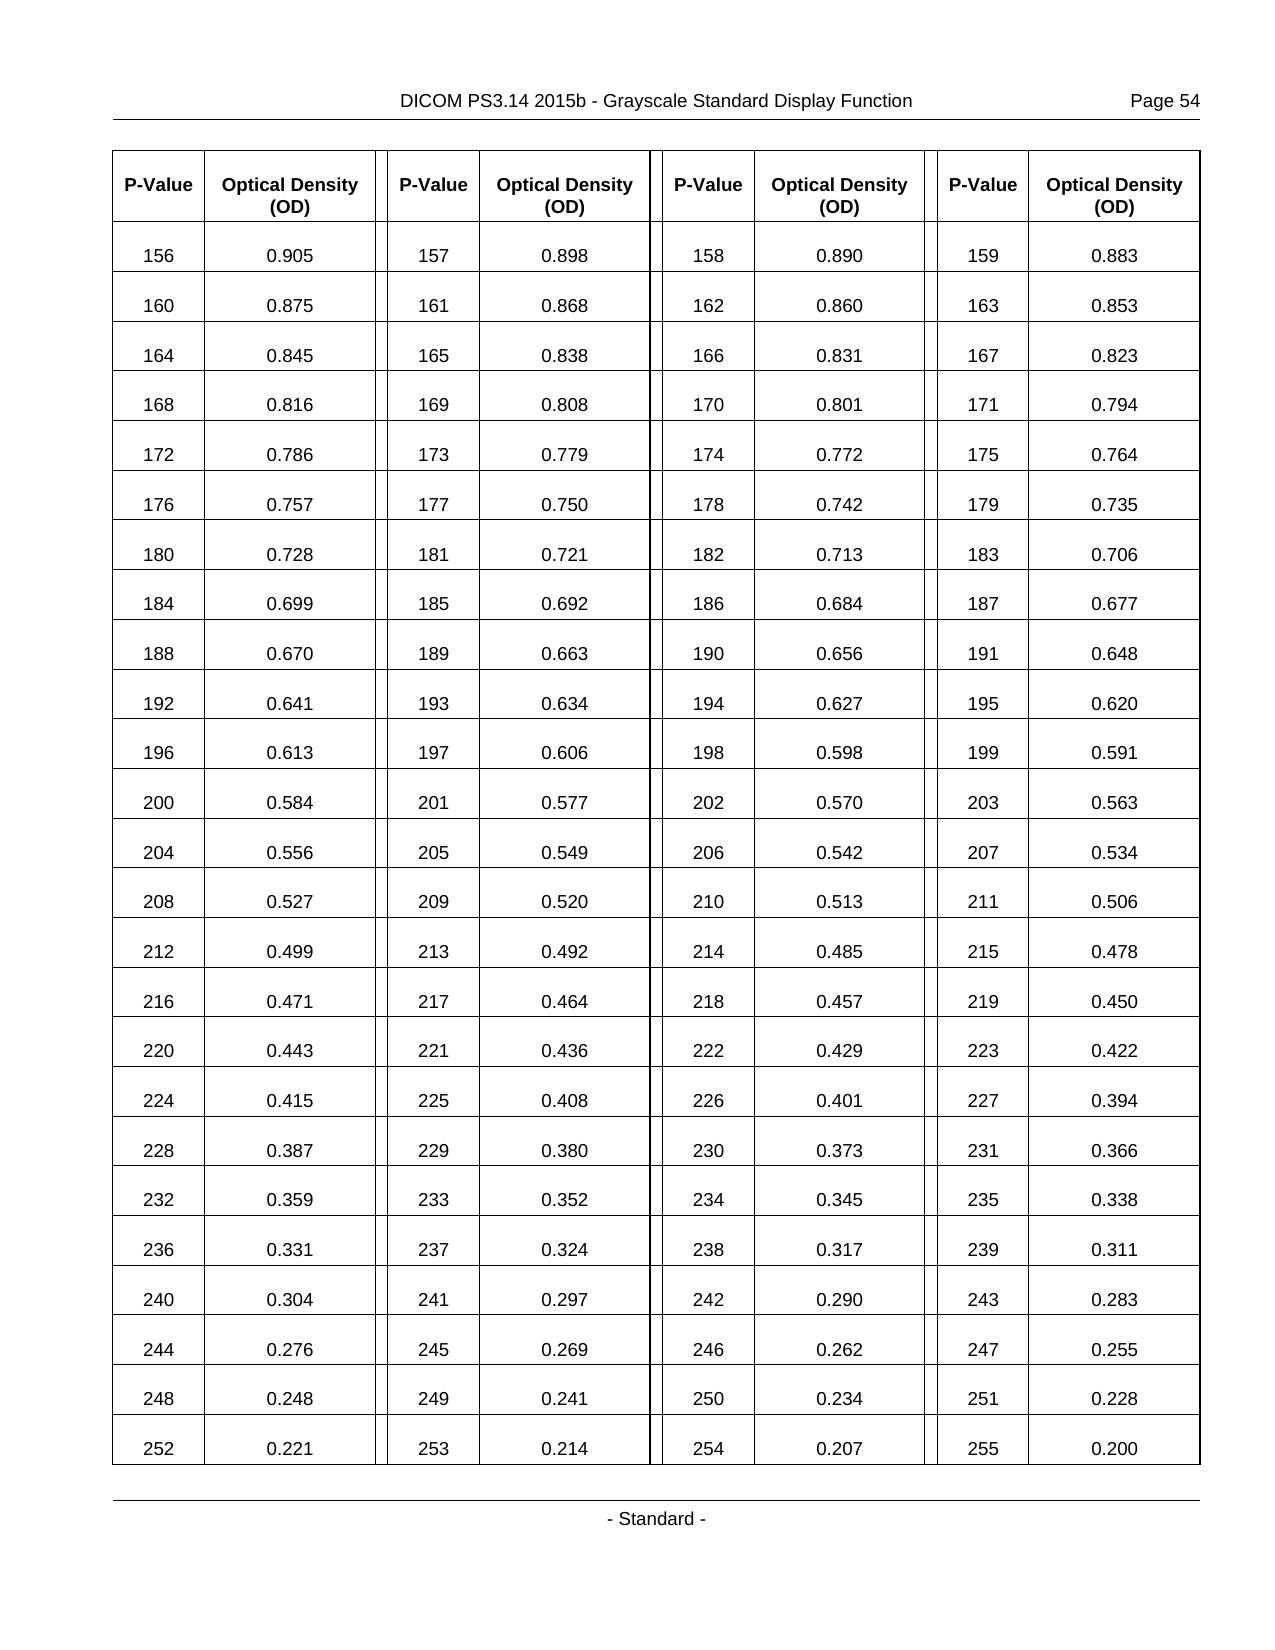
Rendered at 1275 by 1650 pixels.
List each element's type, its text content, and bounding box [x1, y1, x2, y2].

table_cell [651, 1315, 662, 1364]
table_cell 191 [938, 620, 1028, 668]
table_cell 0.838 [480, 322, 649, 370]
table_cell 178 [663, 471, 754, 519]
table_cell 240 [113, 1266, 204, 1314]
table_cell 0.304 [205, 1266, 375, 1314]
table_header Optical Density (OD) [205, 151, 375, 221]
table_cell [376, 868, 387, 917]
table_cell 0.728 [205, 520, 375, 569]
table_cell 0.570 [755, 769, 924, 817]
table_cell 249 [388, 1365, 479, 1414]
table_cell [376, 1216, 387, 1265]
table_cell 0.228 [1029, 1365, 1199, 1414]
table_cell [376, 371, 387, 420]
table_cell [925, 620, 937, 668]
table_cell 0.677 [1029, 570, 1199, 619]
table_cell [376, 968, 387, 1016]
table_cell 171 [938, 371, 1028, 420]
table_cell [376, 222, 387, 271]
table_cell 0.831 [755, 322, 924, 370]
table_cell 0.648 [1029, 620, 1199, 668]
table_cell 0.757 [205, 471, 375, 519]
table_cell 0.890 [755, 222, 924, 271]
table_cell [925, 819, 937, 867]
table_cell 198 [663, 719, 754, 768]
table_header Optical Density (OD) [755, 151, 924, 221]
table_cell [376, 1315, 387, 1364]
table_header P-Value [113, 151, 204, 221]
table_cell [925, 222, 937, 271]
table_cell 0.338 [1029, 1166, 1199, 1215]
table_cell 0.627 [755, 670, 924, 718]
table_cell 0.324 [480, 1216, 649, 1265]
table_cell 0.234 [755, 1365, 924, 1414]
table_cell 0.429 [755, 1017, 924, 1066]
table_cell 0.317 [755, 1216, 924, 1265]
table_cell 0.255 [1029, 1315, 1199, 1364]
table_cell 255 [938, 1415, 1028, 1463]
table_cell 0.471 [205, 968, 375, 1016]
table_cell 245 [388, 1315, 479, 1364]
table_cell 0.823 [1029, 322, 1199, 370]
table_cell 252 [113, 1415, 204, 1463]
table_cell [376, 421, 387, 470]
table_cell [925, 968, 937, 1016]
table_cell 210 [663, 868, 754, 917]
table_cell [925, 1216, 937, 1265]
table_cell [376, 719, 387, 768]
table_cell 0.641 [205, 670, 375, 718]
table_cell 244 [113, 1315, 204, 1364]
table_cell [925, 322, 937, 370]
table_cell 253 [388, 1415, 479, 1463]
table_cell 248 [113, 1365, 204, 1414]
table_cell 0.443 [205, 1017, 375, 1066]
table_cell 166 [663, 322, 754, 370]
table_cell [651, 719, 662, 768]
table_cell [925, 868, 937, 917]
table_cell 0.359 [205, 1166, 375, 1215]
table_cell 192 [113, 670, 204, 718]
table_cell 0.485 [755, 918, 924, 967]
table_cell 0.699 [205, 570, 375, 619]
table_cell 0.779 [480, 421, 649, 470]
table_cell [925, 1067, 937, 1116]
table_cell 0.207 [755, 1415, 924, 1463]
table_cell 0.269 [480, 1315, 649, 1364]
table_header Optical Density (OD) [480, 151, 649, 221]
table_cell 206 [663, 819, 754, 867]
table_cell 189 [388, 620, 479, 668]
table_cell 213 [388, 918, 479, 967]
table_cell 0.248 [205, 1365, 375, 1414]
table_cell [376, 471, 387, 519]
table_cell 165 [388, 322, 479, 370]
table_cell 185 [388, 570, 479, 619]
table_cell 0.450 [1029, 968, 1199, 1016]
table_cell [651, 1166, 662, 1215]
table_cell [376, 1266, 387, 1314]
table_cell 0.283 [1029, 1266, 1199, 1314]
table_cell [925, 719, 937, 768]
table_cell 220 [113, 1017, 204, 1066]
table_cell [376, 322, 387, 370]
table_cell 194 [663, 670, 754, 718]
table_cell 232 [113, 1166, 204, 1215]
table_cell [651, 272, 662, 321]
table_cell 0.457 [755, 968, 924, 1016]
table_cell 235 [938, 1166, 1028, 1215]
table_cell 0.373 [755, 1117, 924, 1165]
table_cell 221 [388, 1017, 479, 1066]
table_cell 0.577 [480, 769, 649, 817]
table_header P-Value [388, 151, 479, 221]
table_cell 0.311 [1029, 1216, 1199, 1265]
table_cell 0.534 [1029, 819, 1199, 867]
table_cell 179 [938, 471, 1028, 519]
table_cell 0.670 [205, 620, 375, 668]
table_cell 173 [388, 421, 479, 470]
table_cell 251 [938, 1365, 1028, 1414]
table_cell 157 [388, 222, 479, 271]
table_cell 163 [938, 272, 1028, 321]
table_cell [651, 471, 662, 519]
table_cell 0.808 [480, 371, 649, 420]
table_cell 222 [663, 1017, 754, 1066]
table_cell [376, 1166, 387, 1215]
table_cell 199 [938, 719, 1028, 768]
table_cell 216 [113, 968, 204, 1016]
table_cell [651, 1067, 662, 1116]
table_cell [925, 570, 937, 619]
table_cell 183 [938, 520, 1028, 569]
table_cell [376, 918, 387, 967]
table_cell 0.786 [205, 421, 375, 470]
table_cell 236 [113, 1216, 204, 1265]
table_cell 0.408 [480, 1067, 649, 1116]
table_cell [651, 570, 662, 619]
table_cell 0.297 [480, 1266, 649, 1314]
table_cell 247 [938, 1315, 1028, 1364]
table_cell 0.713 [755, 520, 924, 569]
table_cell [376, 769, 387, 817]
table_cell 195 [938, 670, 1028, 718]
table_cell 0.556 [205, 819, 375, 867]
table_cell 0.366 [1029, 1117, 1199, 1165]
table_cell 0.499 [205, 918, 375, 967]
table_cell 0.513 [755, 868, 924, 917]
table_cell 0.801 [755, 371, 924, 420]
table_cell 170 [663, 371, 754, 420]
table_cell 0.527 [205, 868, 375, 917]
table_cell 237 [388, 1216, 479, 1265]
table_cell 0.875 [205, 272, 375, 321]
table_cell [925, 1166, 937, 1215]
table_cell [651, 868, 662, 917]
table_header Optical Density (OD) [1029, 151, 1199, 221]
table_cell 196 [113, 719, 204, 768]
table_header [376, 151, 387, 221]
table_cell 156 [113, 222, 204, 271]
table_cell [925, 670, 937, 718]
table_cell 193 [388, 670, 479, 718]
table_cell 164 [113, 322, 204, 370]
table_cell [651, 1415, 662, 1463]
table_cell [925, 371, 937, 420]
table_cell [925, 769, 937, 817]
table_cell 0.345 [755, 1166, 924, 1215]
table_header P-Value [663, 151, 754, 221]
table_cell 175 [938, 421, 1028, 470]
table_cell 0.620 [1029, 670, 1199, 718]
table_cell 246 [663, 1315, 754, 1364]
table_cell [651, 1017, 662, 1066]
table_cell 200 [113, 769, 204, 817]
table_cell [925, 272, 937, 321]
table_cell [925, 421, 937, 470]
table_cell 0.772 [755, 421, 924, 470]
table_cell [925, 1365, 937, 1414]
table_cell 239 [938, 1216, 1028, 1265]
table_cell 0.735 [1029, 471, 1199, 519]
table_cell 0.276 [205, 1315, 375, 1364]
table_cell 182 [663, 520, 754, 569]
table_cell [651, 371, 662, 420]
table_cell 226 [663, 1067, 754, 1116]
table_cell 0.764 [1029, 421, 1199, 470]
table_cell 0.563 [1029, 769, 1199, 817]
table_cell 0.542 [755, 819, 924, 867]
table_cell 208 [113, 868, 204, 917]
table_cell 174 [663, 421, 754, 470]
table_cell [925, 1017, 937, 1066]
table_cell 0.262 [755, 1315, 924, 1364]
table_cell 0.898 [480, 222, 649, 271]
table_cell 0.742 [755, 471, 924, 519]
table_cell 241 [388, 1266, 479, 1314]
table_cell 224 [113, 1067, 204, 1116]
table_cell [376, 1365, 387, 1414]
table_cell 0.706 [1029, 520, 1199, 569]
table_cell 0.436 [480, 1017, 649, 1066]
table_cell [651, 620, 662, 668]
table_cell 172 [113, 421, 204, 470]
table_cell 162 [663, 272, 754, 321]
table_cell [925, 1415, 937, 1463]
table_cell 0.750 [480, 471, 649, 519]
table_cell [651, 222, 662, 271]
table_cell 0.422 [1029, 1017, 1199, 1066]
table_cell 209 [388, 868, 479, 917]
table_cell 238 [663, 1216, 754, 1265]
table_header [651, 151, 662, 221]
table_cell 190 [663, 620, 754, 668]
table_cell 0.721 [480, 520, 649, 569]
table_cell [376, 272, 387, 321]
table_cell [925, 1117, 937, 1165]
table_cell 0.387 [205, 1117, 375, 1165]
table_cell 202 [663, 769, 754, 817]
table_cell 215 [938, 918, 1028, 967]
table_cell 0.415 [205, 1067, 375, 1116]
table_cell 0.214 [480, 1415, 649, 1463]
table_cell 227 [938, 1067, 1028, 1116]
table_cell 242 [663, 1266, 754, 1314]
table_cell [376, 819, 387, 867]
table_cell 0.401 [755, 1067, 924, 1116]
table_cell 0.692 [480, 570, 649, 619]
table_cell 204 [113, 819, 204, 867]
table_cell 0.868 [480, 272, 649, 321]
table_cell [651, 1216, 662, 1265]
table_cell 0.584 [205, 769, 375, 817]
table_cell 217 [388, 968, 479, 1016]
table_cell 0.816 [205, 371, 375, 420]
table_cell 254 [663, 1415, 754, 1463]
table_cell 243 [938, 1266, 1028, 1314]
table_cell [651, 520, 662, 569]
table_cell 207 [938, 819, 1028, 867]
table_cell 0.549 [480, 819, 649, 867]
table_cell [925, 520, 937, 569]
table_cell 230 [663, 1117, 754, 1165]
table_cell 0.656 [755, 620, 924, 668]
table_cell 0.684 [755, 570, 924, 619]
table_cell [651, 1266, 662, 1314]
table_cell 0.520 [480, 868, 649, 917]
table_cell [376, 670, 387, 718]
table_cell [376, 570, 387, 619]
table_cell 187 [938, 570, 1028, 619]
table_cell 211 [938, 868, 1028, 917]
table_cell 233 [388, 1166, 479, 1215]
table_cell 0.331 [205, 1216, 375, 1265]
table_cell 0.394 [1029, 1067, 1199, 1116]
table_cell 0.464 [480, 968, 649, 1016]
table_cell 197 [388, 719, 479, 768]
table_cell 184 [113, 570, 204, 619]
table_cell [651, 1117, 662, 1165]
table_cell 0.845 [205, 322, 375, 370]
table_cell [651, 769, 662, 817]
table_cell 167 [938, 322, 1028, 370]
table_cell 177 [388, 471, 479, 519]
table_header [925, 151, 937, 221]
table_cell 160 [113, 272, 204, 321]
table_cell [651, 322, 662, 370]
table_cell 214 [663, 918, 754, 967]
table_cell [651, 918, 662, 967]
table_cell 231 [938, 1117, 1028, 1165]
table_cell [376, 1067, 387, 1116]
table_cell 0.221 [205, 1415, 375, 1463]
table_cell 0.905 [205, 222, 375, 271]
table_cell 201 [388, 769, 479, 817]
table_cell 212 [113, 918, 204, 967]
table_cell [925, 1266, 937, 1314]
table_cell [925, 918, 937, 967]
table_cell 0.598 [755, 719, 924, 768]
table_cell [925, 1315, 937, 1364]
table_cell 188 [113, 620, 204, 668]
table_cell 219 [938, 968, 1028, 1016]
table_cell 234 [663, 1166, 754, 1215]
table_cell 0.506 [1029, 868, 1199, 917]
table_cell 218 [663, 968, 754, 1016]
table_cell 223 [938, 1017, 1028, 1066]
table_cell 176 [113, 471, 204, 519]
table_cell [651, 1365, 662, 1414]
table_cell [376, 1415, 387, 1463]
table_cell 0.634 [480, 670, 649, 718]
table_cell 0.241 [480, 1365, 649, 1414]
table_cell 0.606 [480, 719, 649, 768]
table_cell 228 [113, 1117, 204, 1165]
table_cell [651, 421, 662, 470]
table_cell [925, 471, 937, 519]
table_cell 0.591 [1029, 719, 1199, 768]
table_cell [376, 620, 387, 668]
table_cell 0.478 [1029, 918, 1199, 967]
table_cell 250 [663, 1365, 754, 1414]
table_cell 0.794 [1029, 371, 1199, 420]
table_cell [651, 819, 662, 867]
table_cell 0.883 [1029, 222, 1199, 271]
table_cell 180 [113, 520, 204, 569]
table_cell [376, 1117, 387, 1165]
table_cell 168 [113, 371, 204, 420]
table_cell [651, 670, 662, 718]
table_cell 181 [388, 520, 479, 569]
table_cell 159 [938, 222, 1028, 271]
table_cell 169 [388, 371, 479, 420]
table_cell 225 [388, 1067, 479, 1116]
table_cell 0.290 [755, 1266, 924, 1314]
table_cell 161 [388, 272, 479, 321]
table_cell 0.492 [480, 918, 649, 967]
table_cell 205 [388, 819, 479, 867]
table_cell [376, 1017, 387, 1066]
table_cell 0.352 [480, 1166, 649, 1215]
table_cell 203 [938, 769, 1028, 817]
table_cell 229 [388, 1117, 479, 1165]
table_header P-Value [938, 151, 1028, 221]
table_cell 158 [663, 222, 754, 271]
table_cell 0.200 [1029, 1415, 1199, 1463]
table_cell [651, 968, 662, 1016]
table_cell 0.663 [480, 620, 649, 668]
table_cell [376, 520, 387, 569]
table_cell 0.380 [480, 1117, 649, 1165]
table_cell 0.613 [205, 719, 375, 768]
table_cell 186 [663, 570, 754, 619]
table_cell 0.860 [755, 272, 924, 321]
table_cell 0.853 [1029, 272, 1199, 321]
